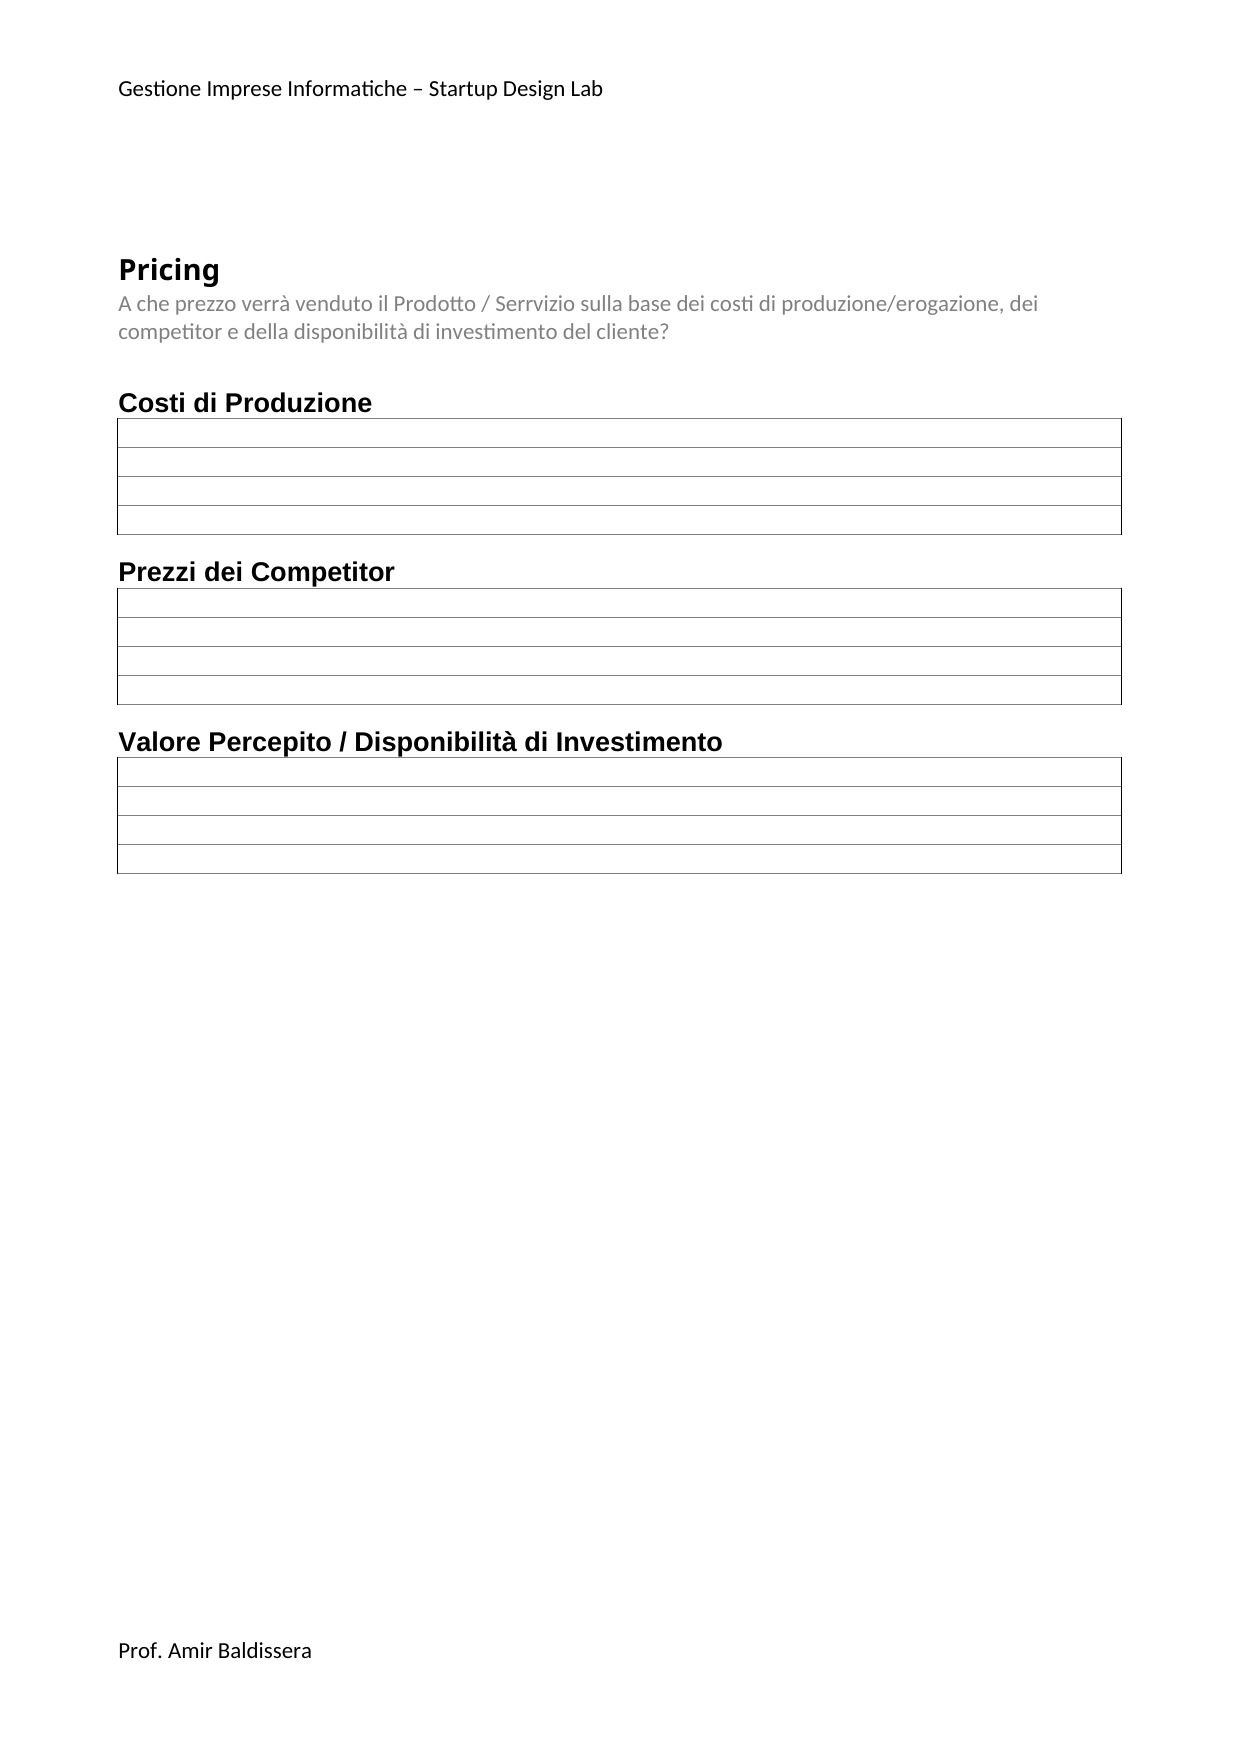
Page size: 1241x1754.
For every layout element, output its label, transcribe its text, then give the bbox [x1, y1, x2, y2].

table_header [118, 419, 1121, 447]
text A che prezzo verrà venduto il Prodotto / Serrvizio sulla base dei costi di produzione/erogazione, dei competitor e della disponibilità di investimento del cliente? [118, 289, 1122, 345]
table_cell [118, 845, 1121, 873]
table_cell [118, 618, 1121, 646]
table_cell [118, 477, 1121, 505]
subtitle Prezzi dei Competitor [118, 556, 1122, 587]
subtitle Pricing [118, 249, 1122, 289]
table_cell [118, 816, 1121, 844]
table_cell [118, 676, 1121, 704]
table_cell [118, 448, 1121, 476]
table_header [118, 758, 1121, 786]
table_cell [118, 506, 1121, 534]
table_cell [118, 787, 1121, 815]
subtitle Costi di Produzione [118, 387, 1122, 418]
subtitle Valore Percepito / Disponibilità di Investimento [118, 726, 1122, 757]
table_cell [118, 647, 1121, 675]
table_header [118, 589, 1121, 617]
